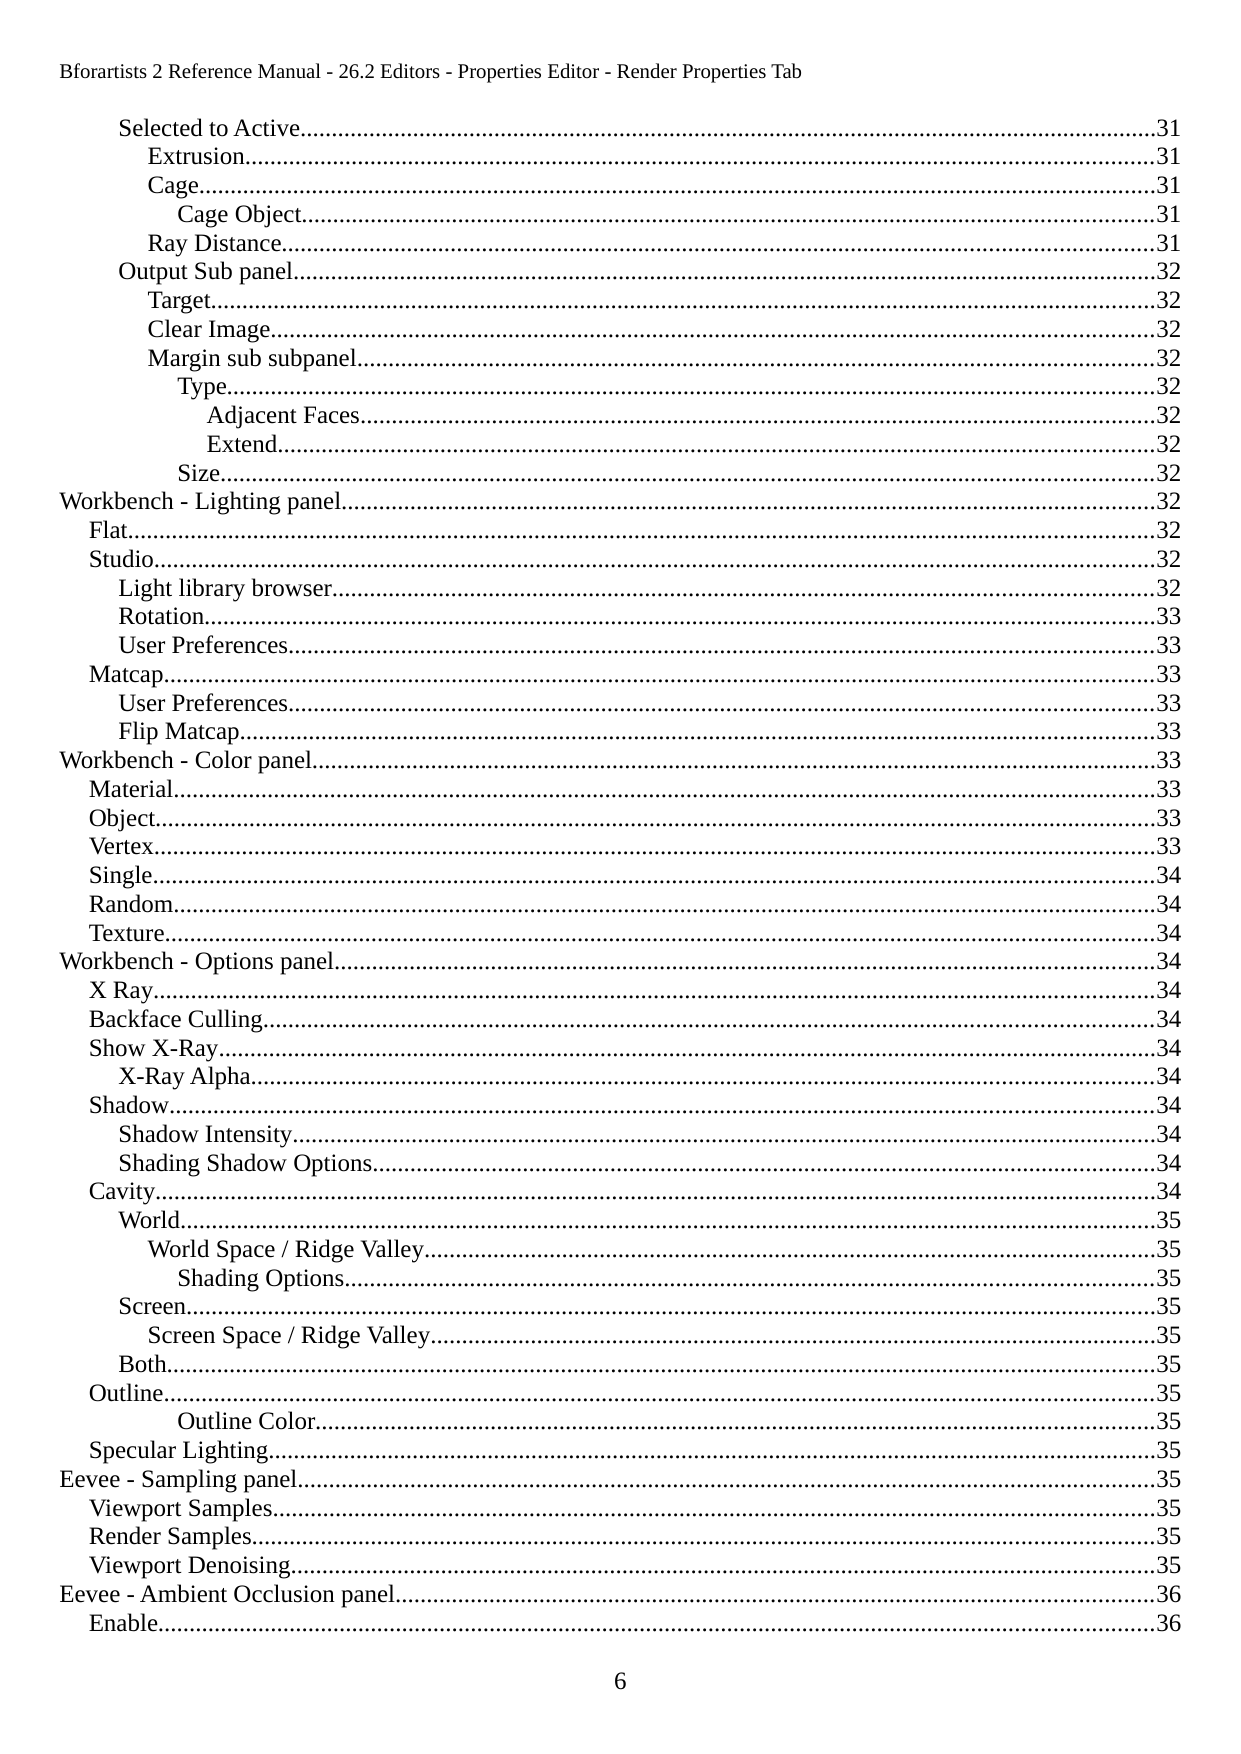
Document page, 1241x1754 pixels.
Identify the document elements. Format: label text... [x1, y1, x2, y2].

text Texture 34 [88, 918, 1181, 946]
text Single 34 [88, 860, 1181, 889]
text Cavity 34 [88, 1176, 1181, 1205]
text Flat 32 [88, 515, 1181, 544]
text Show X-Ray 34 [88, 1033, 1181, 1061]
text Margin sub subpanel 32 [147, 343, 1181, 371]
text Shading Options 35 [177, 1263, 1181, 1291]
text Screen 35 [118, 1291, 1181, 1320]
text Enable 36 [88, 1608, 1181, 1636]
text Workbench - Options panel 34 [59, 946, 1181, 975]
text Cage 31 [147, 170, 1181, 199]
text Workbench - Lighting panel 32 [59, 486, 1181, 515]
text Shadow Intensity 34 [118, 1119, 1181, 1148]
text Clear Image 32 [147, 314, 1181, 343]
text Object 33 [88, 803, 1181, 831]
text Ray Distance 31 [147, 228, 1181, 256]
text Backface Culling 34 [88, 1004, 1181, 1033]
text World 35 [118, 1205, 1181, 1234]
text Screen Space / Ridge Valley 35 [147, 1320, 1181, 1349]
text Eevee - Sampling panel 35 [59, 1464, 1181, 1493]
text X-Ray Alpha 34 [118, 1061, 1181, 1090]
text Light library browser 32 [118, 573, 1181, 601]
text Studio 32 [88, 544, 1181, 573]
text Render Samples 35 [88, 1521, 1181, 1550]
text Adjacent Faces 32 [206, 400, 1181, 429]
text Target 32 [147, 285, 1181, 314]
text Extrusion 31 [147, 141, 1181, 170]
text Shadow 34 [88, 1090, 1181, 1119]
text User Preferences 33 [118, 688, 1181, 716]
text Extend 32 [206, 429, 1181, 458]
text Eevee - Ambient Occlusion panel 36 [59, 1579, 1181, 1608]
text Type 32 [177, 371, 1181, 400]
text Matcap 33 [88, 659, 1181, 688]
text Flip Matcap 33 [118, 716, 1181, 745]
text Workbench - Color panel 33 [59, 745, 1181, 774]
text Shading Shadow Options 34 [118, 1148, 1181, 1176]
text Cage Object 31 [177, 199, 1181, 228]
text Output Sub panel 32 [118, 256, 1181, 285]
text Outline 35 [88, 1378, 1181, 1406]
text Random 34 [88, 889, 1181, 918]
text Viewport Samples 35 [88, 1493, 1181, 1521]
text Rotation 33 [118, 601, 1181, 630]
text World Space / Ridge Valley 35 [147, 1234, 1181, 1263]
text Viewport Denoising 35 [88, 1550, 1181, 1579]
text User Preferences 33 [118, 630, 1181, 659]
text X Ray 34 [88, 975, 1181, 1004]
text Both 35 [118, 1349, 1181, 1378]
text Vertex 33 [88, 831, 1181, 860]
text Size 32 [177, 458, 1181, 486]
text Outline Color 35 [177, 1406, 1181, 1435]
text Material 33 [88, 774, 1181, 803]
text Specular Lighting 35 [88, 1435, 1181, 1464]
text Selected to Active 31 [118, 113, 1181, 141]
